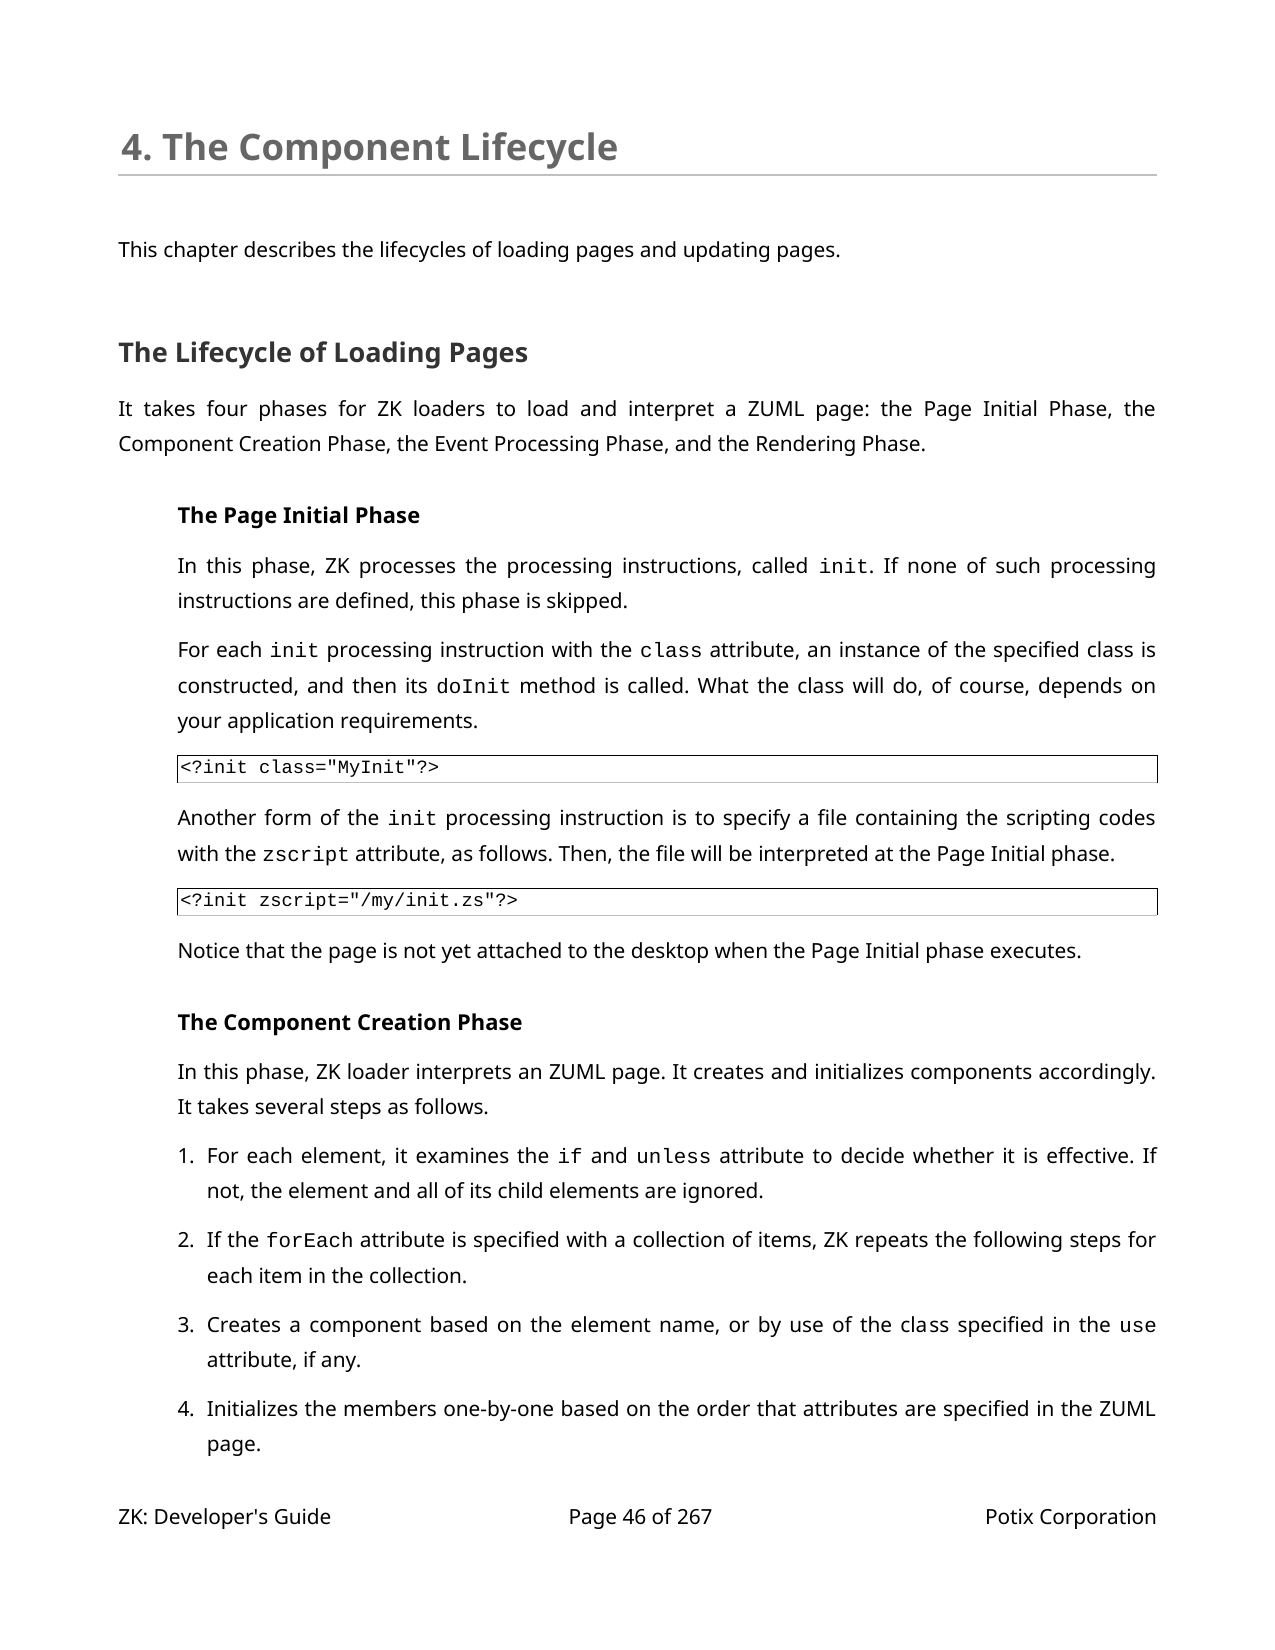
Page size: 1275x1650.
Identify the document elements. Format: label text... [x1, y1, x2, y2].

list Creates a component based on the element name, or by use of the class specified in the use attribute, if any. [177, 1310, 1157, 1374]
text Notice that the page is not yet attached to the desktop when the Page Initial phase executes. [177, 936, 1157, 964]
text It takes four phases for ZK loaders to load and interpret a ZUML page: the Page Initial Phase, the Component Creation Phase, the Event Processing Phase, and the Rendering Phase. [118, 394, 1157, 458]
subtitle The Lifecycle of Loading Pages [118, 334, 1157, 371]
subtitle The Page Initial Phase [177, 500, 1157, 530]
text For each init processing instruction with the class attribute, an instance of the specified class is constructed, and then its doInit method is called. What the class will do, of course, depends on your application requirements. [177, 635, 1157, 734]
list If the forEach attribute is specified with a collection of items, ZK repeats the following steps for each item in the collection. [177, 1226, 1157, 1289]
list Initializes the members one-by-one based on the order that attributes are specified in the ZUML page. [177, 1394, 1157, 1458]
text Another form of the init processing instruction is to specify a file containing the scripting codes with the zscript attribute, as follows. Then, the file will be interpreted at the Page Initial phase. [177, 803, 1157, 867]
text In this phase, ZK loader interprets an ZUML page. It creates and initializes components accordingly. It takes several steps as follows. [177, 1057, 1157, 1121]
text This chapter describes the lifecycles of loading pages and updating pages. [118, 235, 1157, 263]
subtitle The Component Creation Phase [177, 1006, 1157, 1036]
subtitle 4. The Component Lifecycle [118, 118, 1157, 174]
text <?init zscript="/my/init.zs"?> [178, 889, 1157, 915]
text <?init class="MyInit"?> [178, 756, 1157, 782]
list For each element, it examines the if and unless attribute to decide whether it is effective. If not, the element and all of its child elements are ignored. [177, 1141, 1157, 1205]
text In this phase, ZK processes the processing instructions, called init. If none of such processing instructions are defined, this phase is skipped. [177, 551, 1157, 615]
